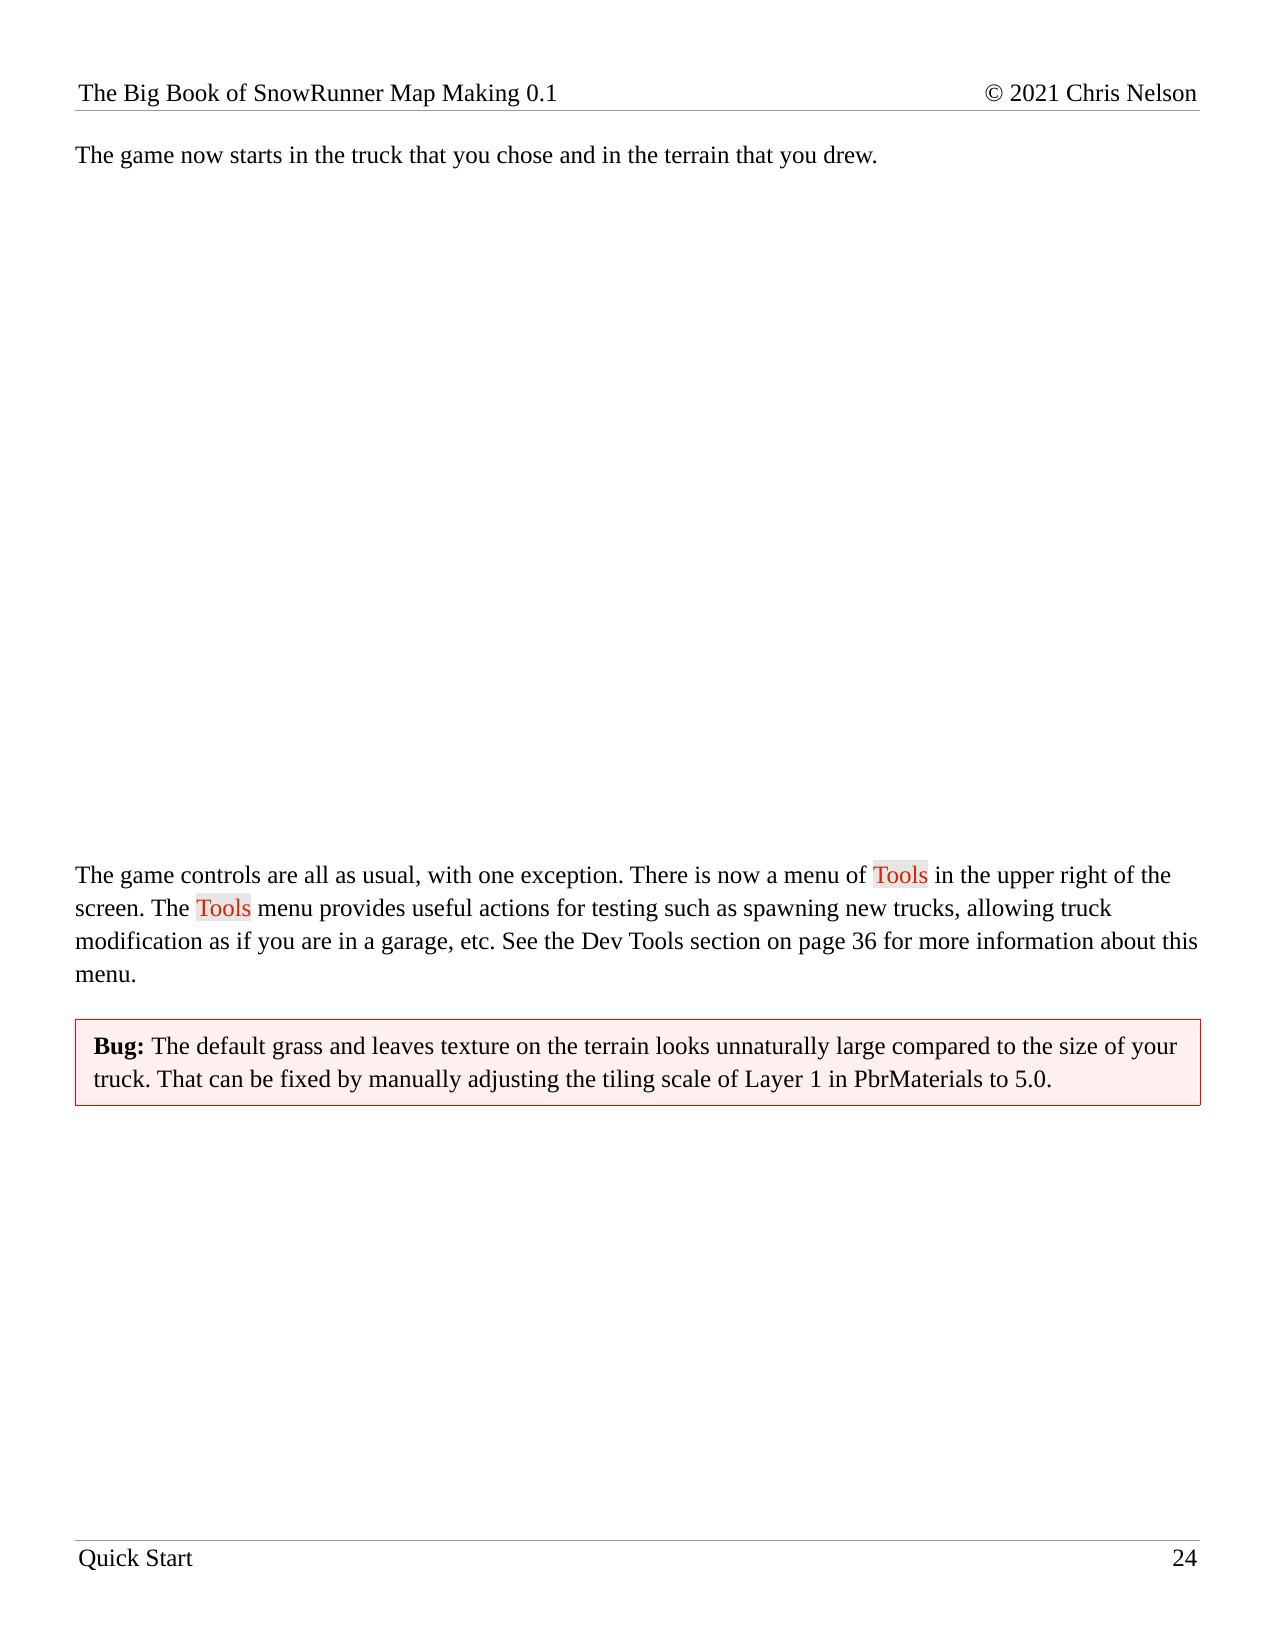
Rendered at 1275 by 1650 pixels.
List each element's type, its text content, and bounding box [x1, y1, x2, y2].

text The game controls are all as usual, with one exception. There is now a menu of Tools in the upper right of the screen. The Tools menu provides useful actions for testing such as spawning new trucks, allowing truck modification as if you are in a garage, etc. See the Dev Tools section on page 36 for more information about this menu. [75, 860, 1200, 987]
list The default grass and leaves texture on the terrain looks unnaturally large compared to the size of your truck. That can be fixed by manually adjusting the tiling scale of Layer 1 in PbrMaterials to 5.0. [76, 1020, 1200, 1105]
text The game now starts in the truck that you chose and in the terrain that you drew. [75, 140, 1200, 169]
